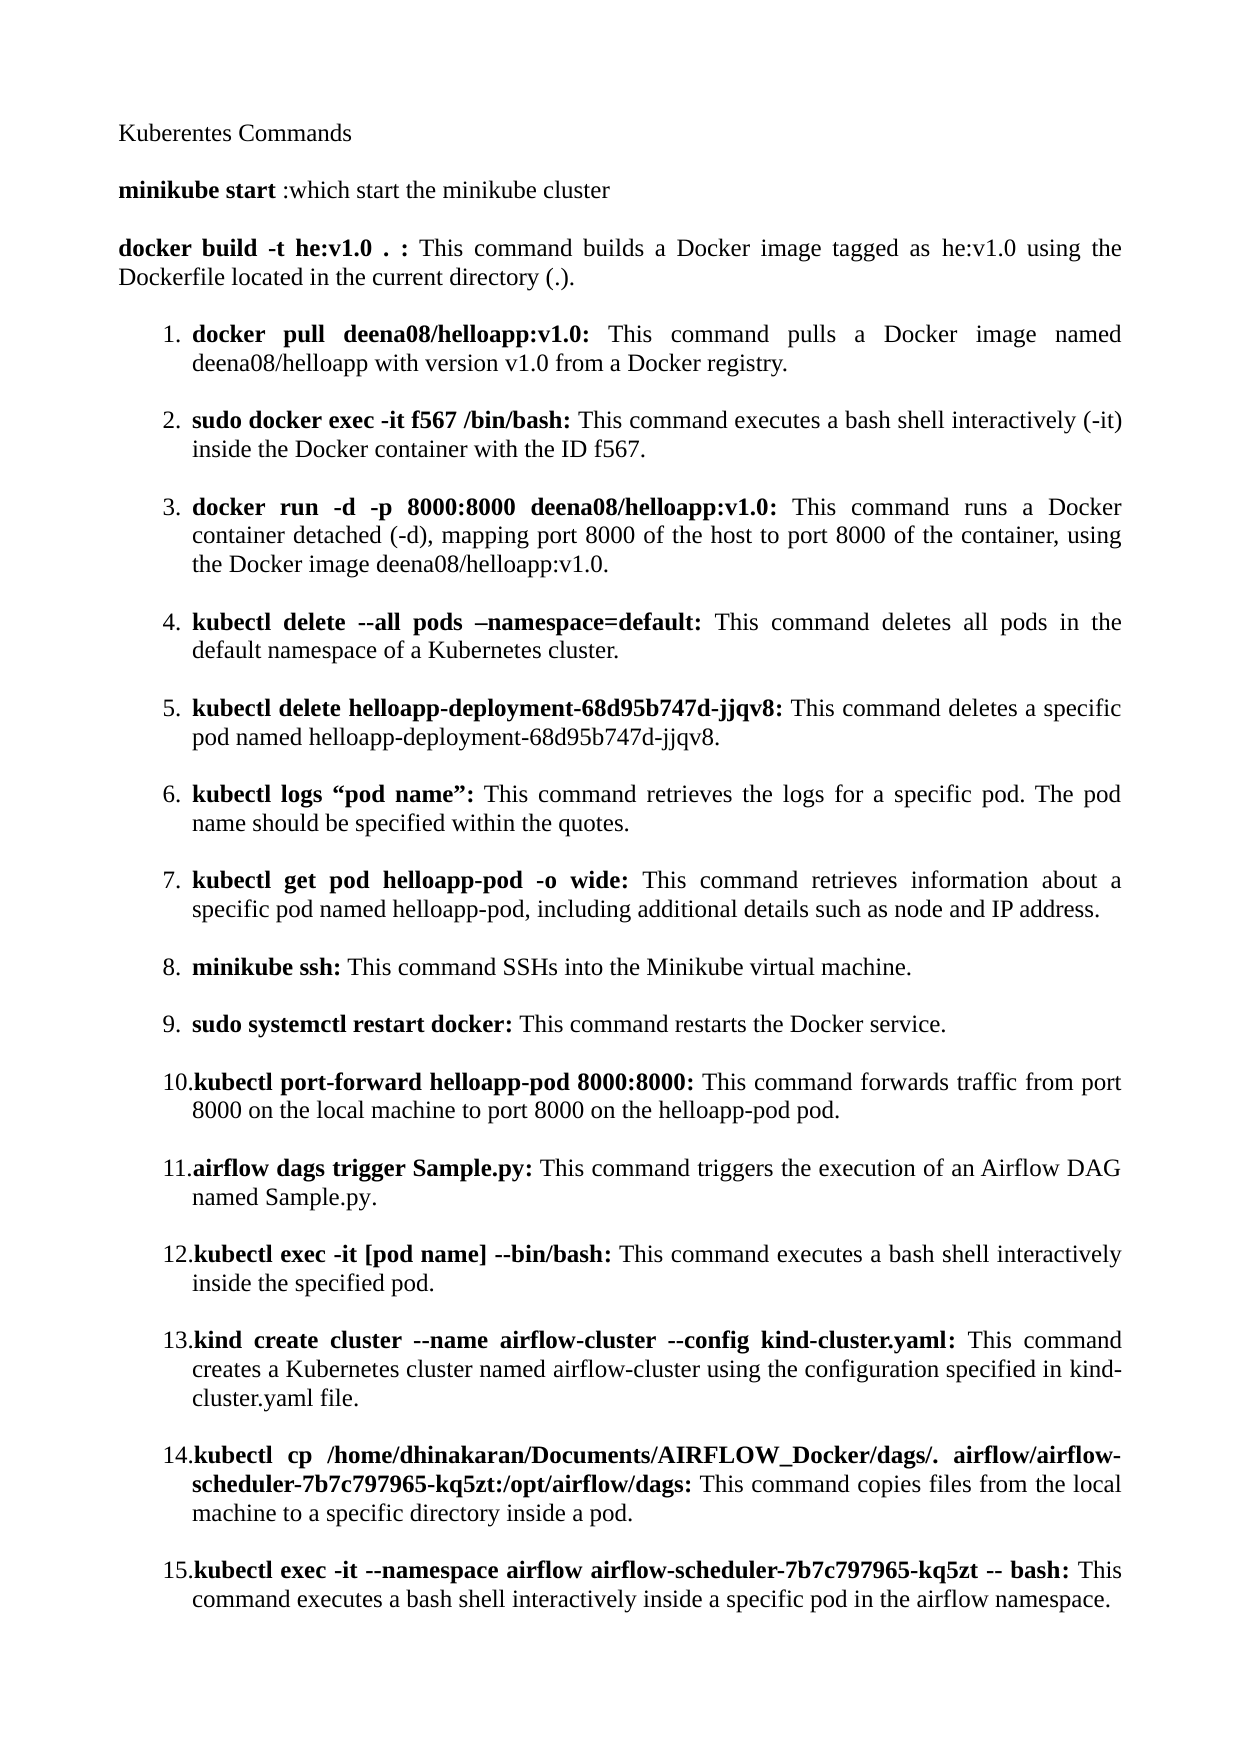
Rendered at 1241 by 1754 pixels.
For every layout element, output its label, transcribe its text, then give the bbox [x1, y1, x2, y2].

list kubectl exec -it --namespace airflow airflow-scheduler-7b7c797965-kq5zt -- bash: This command executes a bash shell interactively inside a specific pod in the airflow namespace. [162, 1556, 1122, 1613]
text minikube start :which start the minikube cluster [118, 176, 1122, 204]
list kubectl delete helloapp-deployment-68d95b747d-jjqv8: This command deletes a specific pod named helloapp-deployment-68d95b747d-jjqv8. [162, 693, 1122, 751]
list kubectl exec -it [pod name] --bin/bash: This command executes a bash shell interactively inside the specified pod. [162, 1239, 1122, 1297]
list docker pull deena08/helloapp:v1.0: This command pulls a Docker image named deena08/helloapp with version v1.0 from a Docker registry. [162, 319, 1122, 377]
list kubectl port-forward helloapp-pod 8000:8000: This command forwards traffic from port 8000 on the local machine to port 8000 on the helloapp-pod pod. [162, 1067, 1122, 1124]
list kind create cluster --name airflow-cluster --config kind-cluster.yaml: This command creates a Kubernetes cluster named airflow-cluster using the configuration specified in kind-cluster.yaml file. [162, 1326, 1122, 1412]
list kubectl cp /home/dhinakaran/Documents/AIRFLOW_Docker/dags/. airflow/airflow-scheduler-7b7c797965-kq5zt:/opt/airflow/dags: This command copies files from the local machine to a specific directory inside a pod. [162, 1441, 1122, 1527]
list airflow dags trigger Sample.py: This command triggers the execution of an Airflow DAG named Sample.py. [162, 1153, 1122, 1211]
list minikube ssh: This command SSHs into the Minikube virtual machine. [162, 952, 1122, 981]
list kubectl get pod helloapp-pod -o wide: This command retrieves information about a specific pod named helloapp-pod, including additional details such as node and IP address. [162, 866, 1122, 923]
list sudo systemctl restart docker: This command restarts the Docker service. [162, 1009, 1122, 1038]
list sudo docker exec -it f567 /bin/bash: This command executes a bash shell interactively (-it) inside the Docker container with the ID f567. [162, 406, 1122, 463]
text Kuberentes Commands [118, 118, 1122, 147]
list docker run -d -p 8000:8000 deena08/helloapp:v1.0: This command runs a Docker container detached (-d), mapping port 8000 of the host to port 8000 of the container, using the Docker image deena08/helloapp:v1.0. [162, 492, 1122, 578]
list kubectl delete --all pods –namespace=default: This command deletes all pods in the default namespace of a Kubernetes cluster. [162, 607, 1122, 664]
text docker build -t he:v1.0 . : This command builds a Docker image tagged as he:v1.0 using the Dockerfile located in the current directory (.). [118, 233, 1122, 291]
list kubectl logs “pod name”: This command retrieves the logs for a specific pod. The pod name should be specified within the quotes. [162, 779, 1122, 837]
